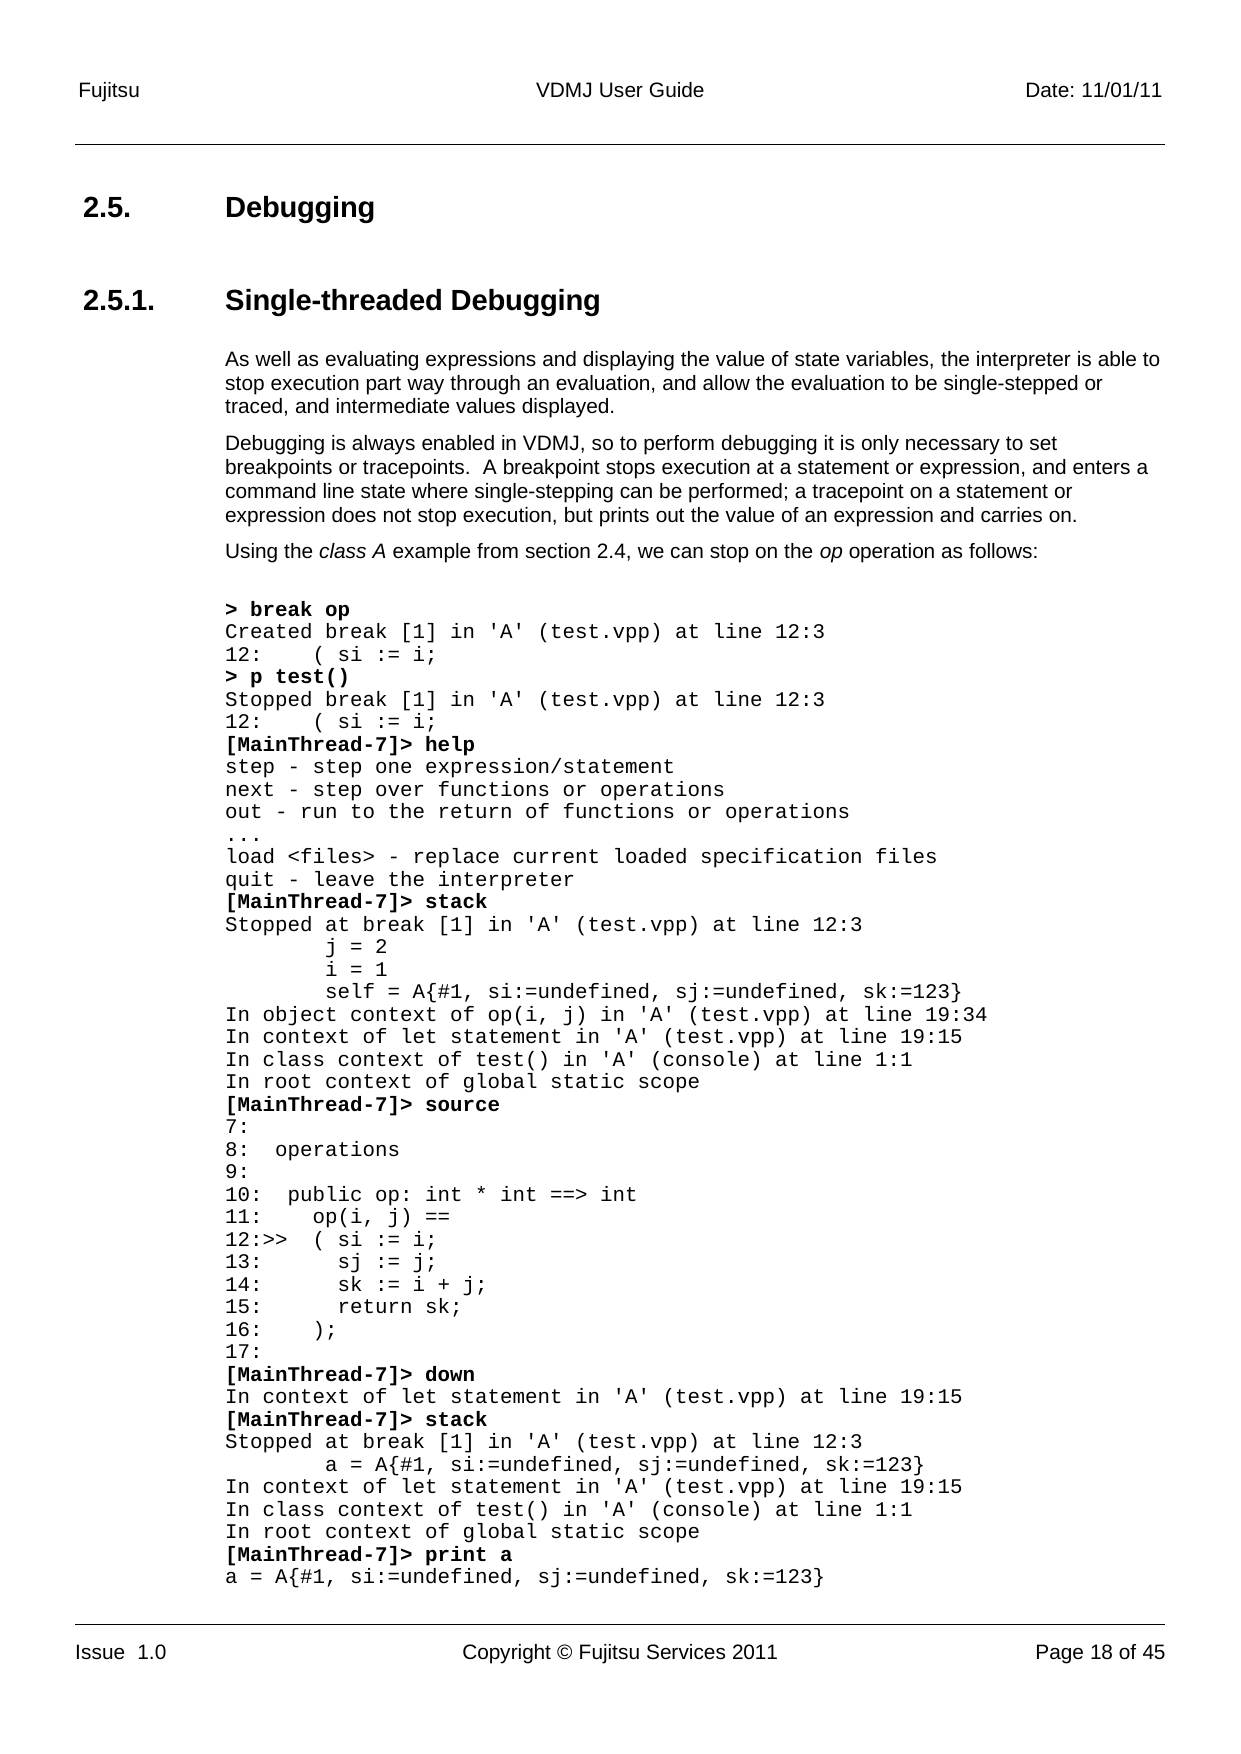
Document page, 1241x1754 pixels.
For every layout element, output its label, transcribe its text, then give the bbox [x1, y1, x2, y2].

text i = 1 [225, 958, 1165, 981]
text 7: [225, 1116, 1165, 1138]
text [MainThread-7]> print a [225, 1543, 1165, 1566]
text As well as evaluating expressions and displaying the value of state variables, the interpreter is able to stop execution part way through an evaluation, and allow the evaluation to be single-stepped or traced, and intermediate values displayed. [225, 347, 1165, 419]
text In context of let statement in 'A' (test.vpp) at line 19:15 [225, 1026, 1165, 1048]
text In context of let statement in 'A' (test.vpp) at line 19:15 [225, 1386, 1165, 1408]
text In root context of global static scope [225, 1071, 1165, 1093]
text 12: ( si := i; [225, 711, 1165, 733]
text > p test() [225, 666, 1165, 688]
text 17: [225, 1341, 1165, 1363]
text ... [225, 823, 1165, 846]
text 10: public op: int * int ==> int [225, 1183, 1165, 1206]
subtitle Debugging [75, 190, 1165, 223]
text 9: [225, 1161, 1165, 1183]
text 12:>> ( si := i; [225, 1228, 1165, 1251]
text 12: ( si := i; [225, 643, 1165, 666]
text Using the class A example from section 2.4, we can stop on the op operation as follows: [225, 539, 1165, 563]
text next - step over functions or operations [225, 778, 1165, 801]
text j = 2 [225, 936, 1165, 958]
text In context of let statement in 'A' (test.vpp) at line 19:15 [225, 1476, 1165, 1498]
text Debugging is always enabled in VDMJ, so to perform debugging it is only necessary to set breakpoints or tracepoints. A breakpoint stops execution at a statement or expression, and enters a command line state where single-stepping can be performed; a tracepoint on a statement or expression does not stop execution, but prints out the value of an expression and carries on. [225, 431, 1165, 527]
text In class context of test() in 'A' (console) at line 1:1 [225, 1048, 1165, 1071]
text In class context of test() in 'A' (console) at line 1:1 [225, 1498, 1165, 1521]
text step - step one expression/statement [225, 756, 1165, 778]
text 14: sk := i + j; [225, 1273, 1165, 1296]
text self = A{#1, si:=undefined, sj:=undefined, sk:=123} [225, 981, 1165, 1003]
text [MainThread-7]> help [225, 733, 1165, 756]
text Created break [1] in 'A' (test.vpp) at line 12:3 [225, 621, 1165, 643]
text 15: return sk; [225, 1296, 1165, 1318]
text > break op [225, 598, 1165, 621]
text [MainThread-7]> stack [225, 891, 1165, 913]
text [MainThread-7]> stack [225, 1408, 1165, 1431]
text a = A{#1, si:=undefined, sj:=undefined, sk:=123} [225, 1566, 1165, 1588]
text In object context of op(i, j) in 'A' (test.vpp) at line 19:34 [225, 1003, 1165, 1026]
text 13: sj := j; [225, 1251, 1165, 1273]
text [MainThread-7]> source [225, 1093, 1165, 1116]
text Stopped at break [1] in 'A' (test.vpp) at line 12:3 [225, 1431, 1165, 1453]
text load <files> - replace current loaded specification files [225, 846, 1165, 868]
text 8: operations [225, 1138, 1165, 1161]
text Stopped at break [1] in 'A' (test.vpp) at line 12:3 [225, 913, 1165, 936]
text 11: op(i, j) == [225, 1206, 1165, 1228]
text Stopped break [1] in 'A' (test.vpp) at line 12:3 [225, 688, 1165, 711]
text 16: ); [225, 1318, 1165, 1341]
text quit - leave the interpreter [225, 868, 1165, 891]
subtitle Single-threaded Debugging [75, 283, 1165, 317]
text out - run to the return of functions or operations [225, 801, 1165, 823]
text [MainThread-7]> down [225, 1363, 1165, 1386]
text a = A{#1, si:=undefined, sj:=undefined, sk:=123} [225, 1453, 1165, 1476]
text In root context of global static scope [225, 1521, 1165, 1543]
